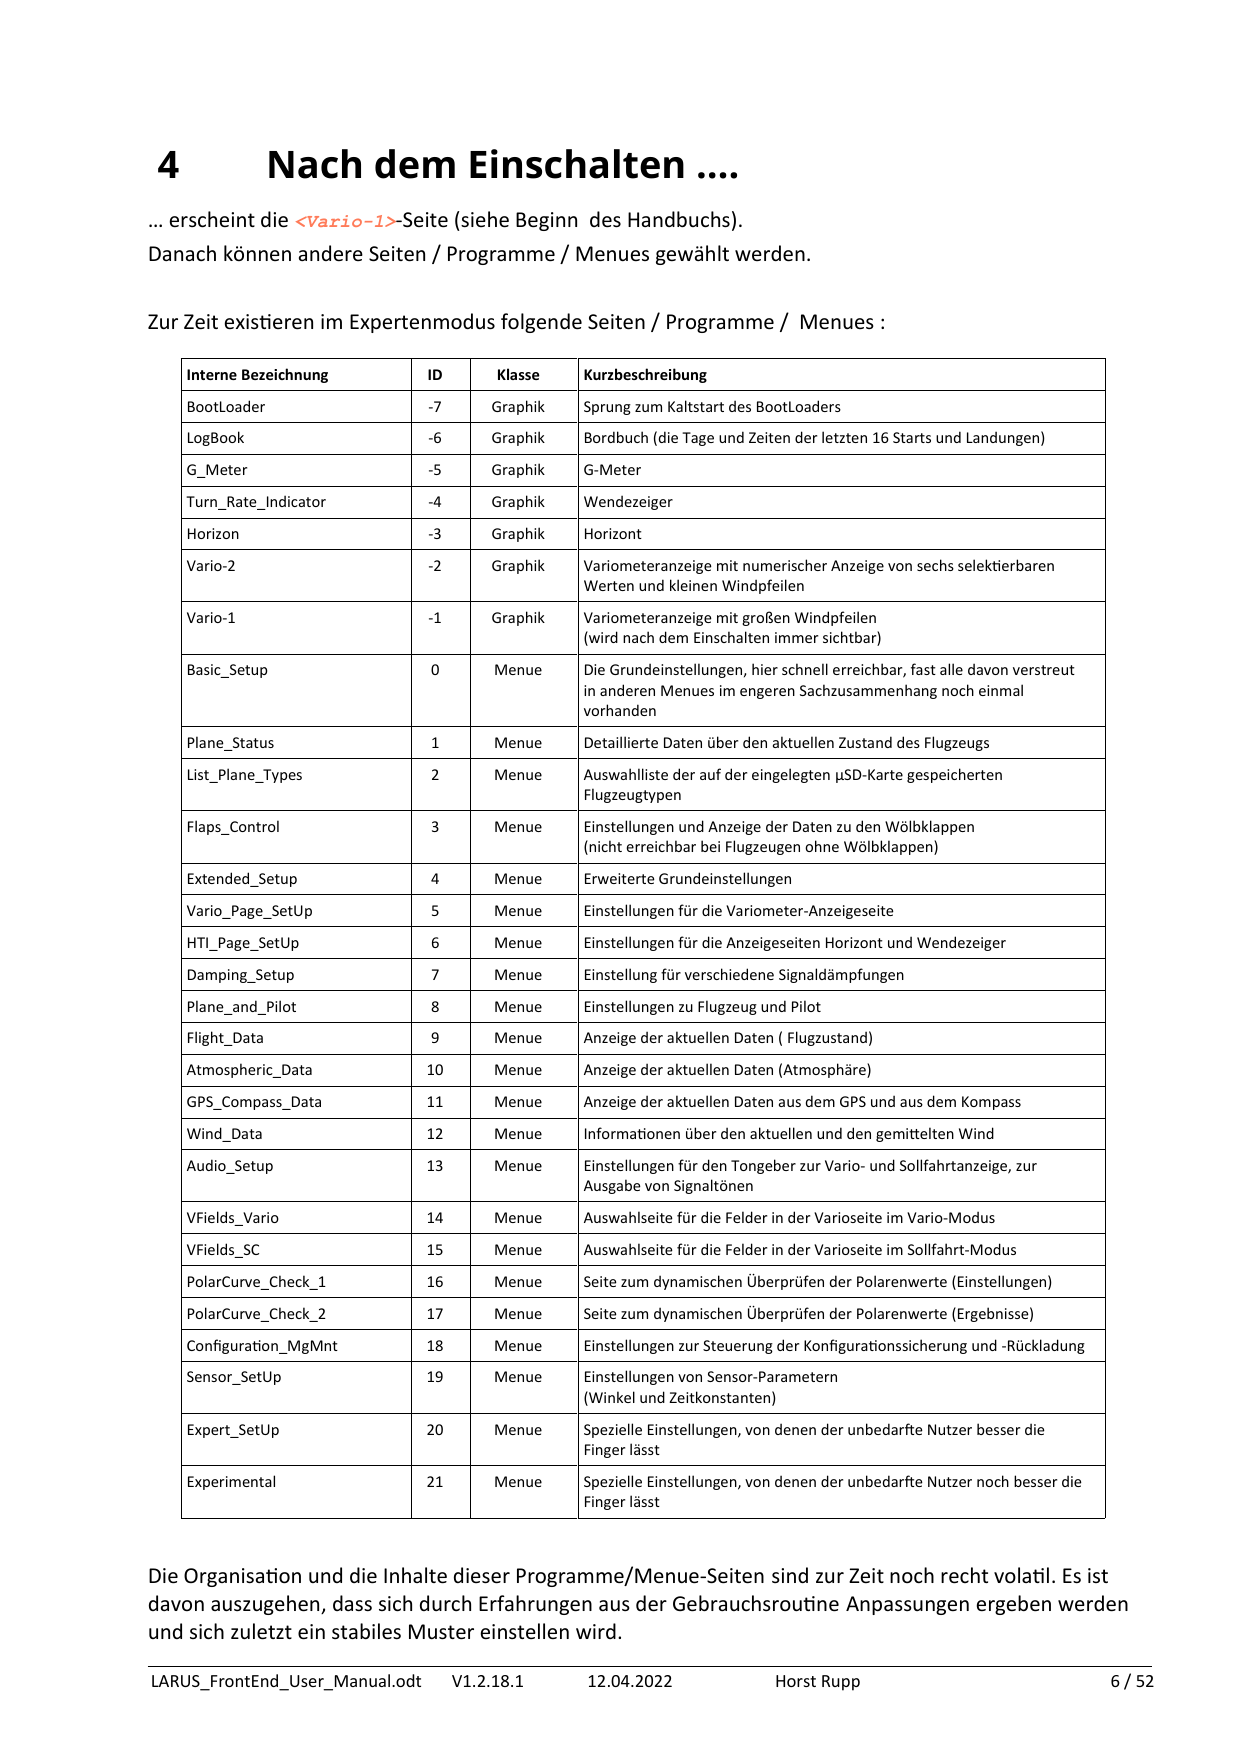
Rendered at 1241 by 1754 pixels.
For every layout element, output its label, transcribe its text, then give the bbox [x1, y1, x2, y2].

table_cell Vario_Page_SetUp [182, 895, 411, 926]
table_cell 12 [412, 1119, 470, 1149]
table_cell -3 [412, 519, 470, 549]
table_cell G-Meter [579, 455, 1105, 486]
table_cell Graphik [471, 550, 577, 601]
table_cell Graphik [471, 519, 577, 549]
table_cell Spezielle Einstellungen, von denen der unbedarfte Nutzer besser die Finger lässt [579, 1414, 1105, 1465]
table_cell Audio_Setup [182, 1150, 411, 1201]
table_cell Menue [471, 1362, 577, 1413]
table_cell 14 [412, 1202, 470, 1233]
table_cell 2 [412, 759, 470, 810]
table_cell Seite zum dynamischen Überprüfen der Polarenwerte (Ergebnisse) [579, 1298, 1105, 1329]
table_cell Einstellung für verschiedene Signaldämpfungen [579, 959, 1105, 990]
table_cell Einstellungen zur Steuerung der Konfigurationssicherung und ‑Rückladung [579, 1330, 1105, 1361]
table_cell Flaps_Control [182, 811, 411, 863]
table_cell Wind_Data [182, 1119, 411, 1149]
table_cell 17 [412, 1298, 470, 1329]
text Danach können andere Seiten / Programme / Menues gewählt werden. [148, 239, 1152, 267]
table_cell Menue [471, 1266, 577, 1297]
table_cell Einstellungen und Anzeige der Daten zu den Wölbklappen (nicht erreichbar bei Flugzeugen ohne Wölbklappen) [579, 811, 1105, 863]
table_cell 19 [412, 1362, 470, 1413]
table_cell Vario-1 [182, 602, 411, 654]
table_cell Spezielle Einstellungen, von denen der unbedarfte Nutzer noch besser die Finger lässt [579, 1466, 1105, 1518]
table_cell 7 [412, 959, 470, 990]
table_cell G_Meter [182, 455, 411, 486]
table_cell 15 [412, 1234, 470, 1265]
table_cell Menue [471, 1119, 577, 1149]
table_header Interne Bezeichnung [182, 359, 411, 390]
table_cell GPS_Compass_Data [182, 1087, 411, 1118]
table_cell 8 [412, 991, 470, 1022]
table_cell 13 [412, 1150, 470, 1201]
table_cell Auswahlseite für die Felder in der Varioseite im Vario-Modus [579, 1202, 1105, 1233]
table_cell Menue [471, 991, 577, 1022]
table_cell Graphik [471, 455, 577, 486]
table_cell Graphik [471, 423, 577, 454]
table_cell 5 [412, 895, 470, 926]
table_cell 21 [412, 1466, 470, 1518]
table_cell 0 [412, 655, 470, 726]
table_cell Turn_Rate_Indicator [182, 487, 411, 518]
table_cell Menue [471, 1466, 577, 1518]
table_cell 9 [412, 1023, 470, 1054]
table_cell Menue [471, 1234, 577, 1265]
table_cell Menue [471, 864, 577, 894]
table_cell List_Plane_Types [182, 759, 411, 810]
table_cell Menue [471, 927, 577, 958]
table_cell Anzeige der aktuellen Daten (Atmosphäre) [579, 1055, 1105, 1086]
table_cell Menue [471, 759, 577, 810]
table_cell Menue [471, 655, 577, 726]
table_cell Menue [471, 1414, 577, 1465]
table_cell 16 [412, 1266, 470, 1297]
table_cell Wendezeiger [579, 487, 1105, 518]
table_cell Informationen über den aktuellen und den gemittelten Wind [579, 1119, 1105, 1149]
table_cell Menue [471, 895, 577, 926]
table_cell Einstellungen für den Tongeber zur Vario- und Sollfahrtanzeige, zur Ausgabe von Signaltönen [579, 1150, 1105, 1201]
table_cell Die Grundeinstellungen, hier schnell erreichbar, fast alle davon verstreut in anderen Menues im engeren Sachzusammenhang noch einmal vorhanden [579, 655, 1105, 726]
table_cell -5 [412, 455, 470, 486]
text … erscheint die <Vario-1>-Seite (siehe Beginn des Handbuchs). [148, 205, 1152, 233]
table_cell 4 [412, 864, 470, 894]
table_header ID [412, 359, 470, 390]
table_cell 6 [412, 927, 470, 958]
table_cell Bordbuch (die Tage und Zeiten der letzten 16 Starts und Landungen) [579, 423, 1105, 454]
table_cell Flight_Data [182, 1023, 411, 1054]
table_cell Damping_Setup [182, 959, 411, 990]
table_cell -2 [412, 550, 470, 601]
table_cell Menue [471, 1087, 577, 1118]
table_cell Anzeige der aktuellen Daten aus dem GPS und aus dem Kompass [579, 1087, 1105, 1118]
table_cell Menue [471, 1055, 577, 1086]
table_cell Graphik [471, 602, 577, 654]
table_cell Menue [471, 1330, 577, 1361]
table_cell Detaillierte Daten über den aktuellen Zustand des Flugzeugs [579, 727, 1105, 758]
table_cell Horizon [182, 519, 411, 549]
table_cell VFields_SC [182, 1234, 411, 1265]
table_cell Einstellungen für die Anzeigeseiten Horizont und Wendezeiger [579, 927, 1105, 958]
table_cell -7 [412, 391, 470, 422]
table_cell Erweiterte Grundeinstellungen [579, 864, 1105, 894]
table_cell Variometeranzeige mit numerischer Anzeige von sechs selektierbaren Werten und kleinen Windpfeilen [579, 550, 1105, 601]
table_cell Basic_Setup [182, 655, 411, 726]
table_cell Sprung zum Kaltstart des BootLoaders [579, 391, 1105, 422]
table_cell Einstellungen für die Variometer-Anzeigeseite [579, 895, 1105, 926]
table_cell VFields_Vario [182, 1202, 411, 1233]
table_cell Experimental [182, 1466, 411, 1518]
subtitle Nach dem Einschalten …. [148, 138, 1128, 190]
table_header Kurzbeschreibung [579, 359, 1105, 390]
table_cell -1 [412, 602, 470, 654]
table_cell 3 [412, 811, 470, 863]
table_cell 10 [412, 1055, 470, 1086]
table_cell Auswahlliste der auf der eingelegten µSD-Karte gespeicherten Flugzeugtypen [579, 759, 1105, 810]
table_cell Seite zum dynamischen Überprüfen der Polarenwerte (Einstellungen) [579, 1266, 1105, 1297]
table_cell Expert_SetUp [182, 1414, 411, 1465]
table_cell Atmospheric_Data [182, 1055, 411, 1086]
table_cell BootLoader [182, 391, 411, 422]
table_header Klasse [471, 359, 577, 390]
table_cell -6 [412, 423, 470, 454]
table_cell Plane_Status [182, 727, 411, 758]
table_cell Menue [471, 1202, 577, 1233]
table_cell Horizont [579, 519, 1105, 549]
table_cell Menue [471, 1150, 577, 1201]
table_cell Graphik [471, 391, 577, 422]
table_cell Graphik [471, 487, 577, 518]
table_cell Vario-2 [182, 550, 411, 601]
table_cell 1 [412, 727, 470, 758]
table_cell PolarCurve_Check_1 [182, 1266, 411, 1297]
text Zur Zeit existieren im Expertenmodus folgende Seiten / Programme / Menues : [148, 307, 1152, 335]
text Die Organisation und die Inhalte dieser Programme/Menue-Seiten sind zur Zeit noch recht volatil. Es ist davon auszugehen, dass sich durch Erfahrungen aus der Gebrauchsroutine Anpassungen ergeben werden und sich zuletzt ein stabiles Muster einstellen wird. [148, 1561, 1152, 1645]
table_cell Sensor_SetUp [182, 1362, 411, 1413]
table_cell Anzeige der aktuellen Daten ( Flugzustand) [579, 1023, 1105, 1054]
table_cell LogBook [182, 423, 411, 454]
table_cell PolarCurve_Check_2 [182, 1298, 411, 1329]
table_cell Configuration_MgMnt [182, 1330, 411, 1361]
table_cell Einstellungen zu Flugzeug und Pilot [579, 991, 1105, 1022]
table_cell Plane_and_Pilot [182, 991, 411, 1022]
table_cell 18 [412, 1330, 470, 1361]
table_cell Einstellungen von Sensor-Parametern (Winkel und Zeitkonstanten) [579, 1362, 1105, 1413]
table_cell 11 [412, 1087, 470, 1118]
table_cell 20 [412, 1414, 470, 1465]
table_cell Menue [471, 811, 577, 863]
table_cell HTI_Page_SetUp [182, 927, 411, 958]
table_cell Menue [471, 1298, 577, 1329]
table_cell Variometeranzeige mit großen Windpfeilen (wird nach dem Einschalten immer sichtbar) [579, 602, 1105, 654]
table_cell Menue [471, 1023, 577, 1054]
table_cell Auswahlseite für die Felder in der Varioseite im Sollfahrt-Modus [579, 1234, 1105, 1265]
table_cell Extended_Setup [182, 864, 411, 894]
table_cell Menue [471, 727, 577, 758]
table_cell Menue [471, 959, 577, 990]
table_cell -4 [412, 487, 470, 518]
